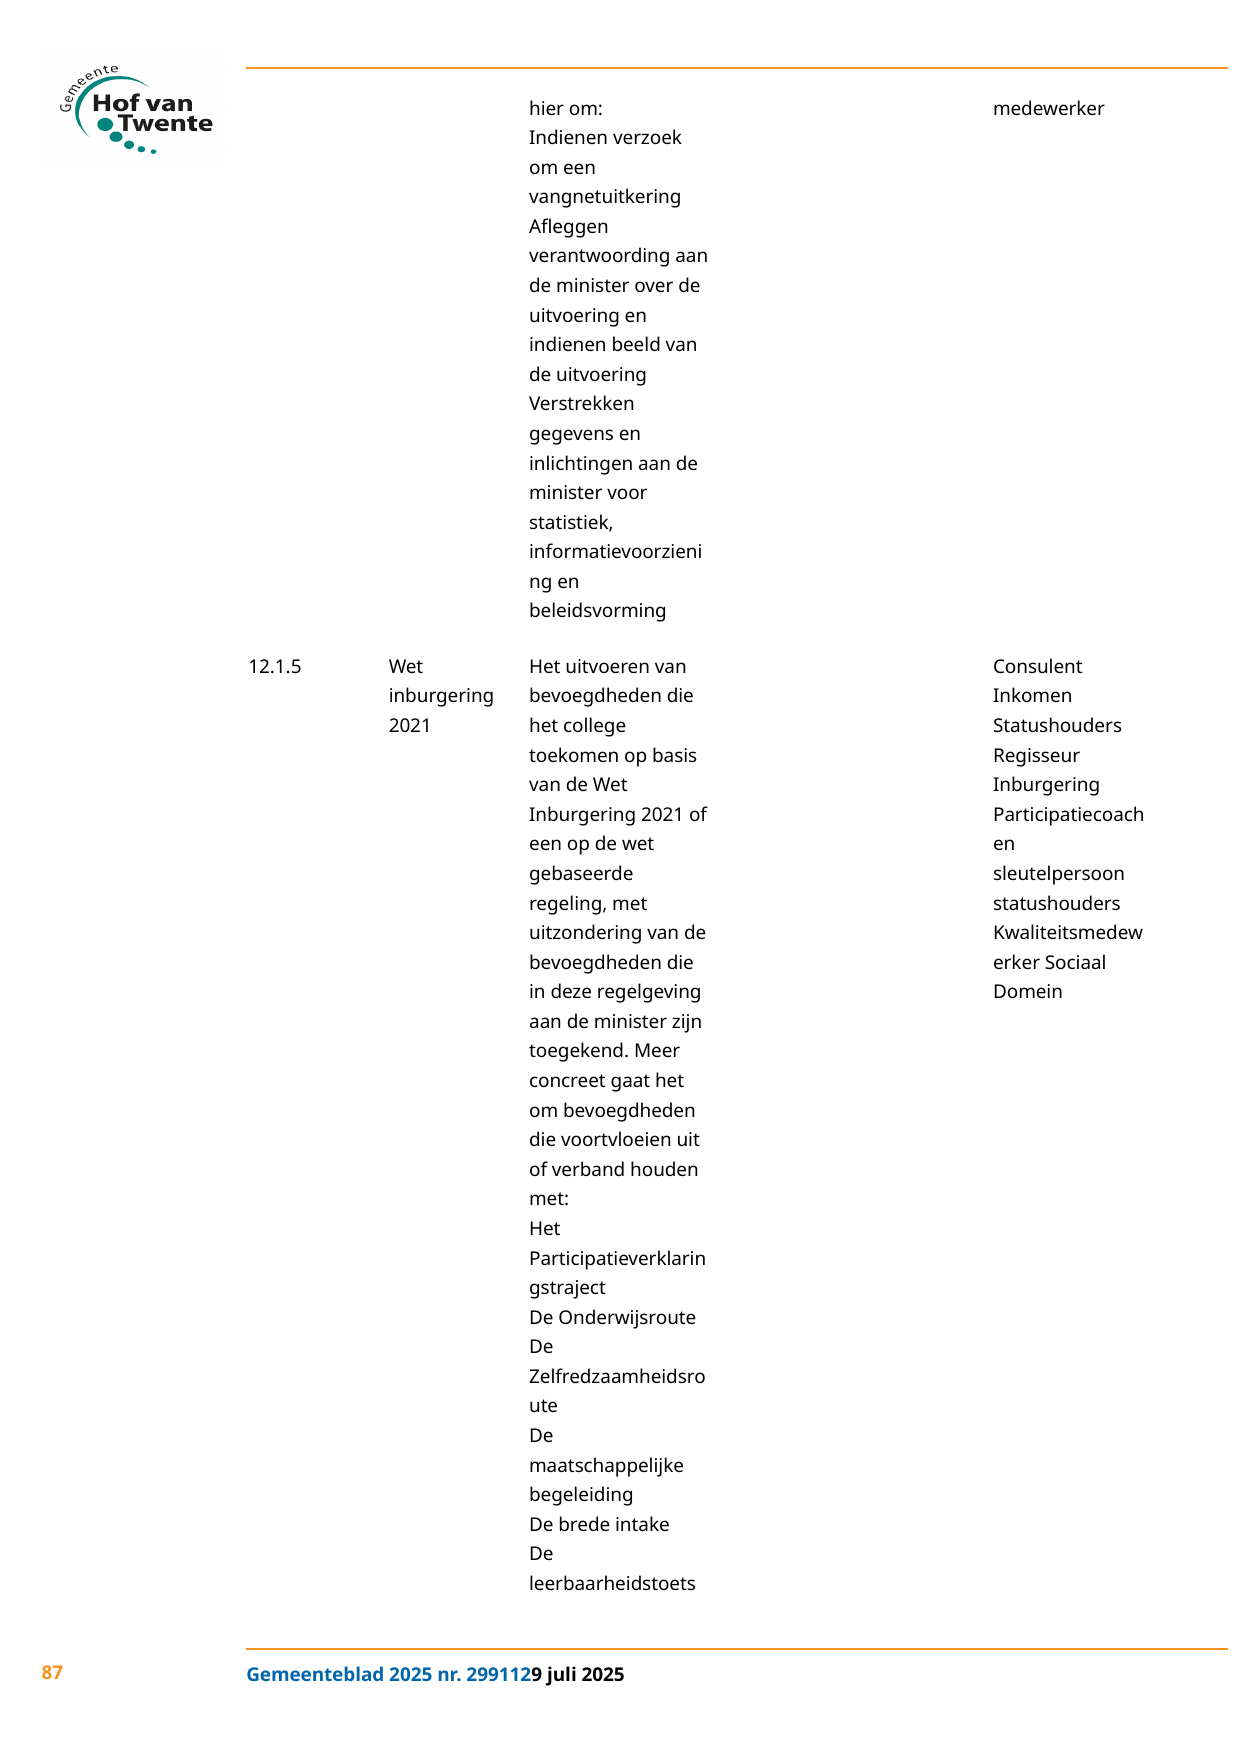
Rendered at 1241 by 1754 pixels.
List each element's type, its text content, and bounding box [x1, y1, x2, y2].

table_cell [389, 95, 529, 653]
table_cell Wet inburgering 2021 [389, 653, 529, 1596]
table_cell 12.1.5 [248, 653, 388, 1596]
table_cell [712, 95, 852, 653]
table_cell [712, 653, 852, 1596]
picture [41, 47, 231, 172]
table_cell medewerker [993, 95, 1152, 653]
table_cell Consulent Inkomen Statushouders Regisseur Inburgering Participatiecoach en sleutelpersoon statushouders Kwaliteitsmedewerker Sociaal Domein [993, 653, 1152, 1596]
table_cell hier om: Indienen verzoek om een vangnetuitkering Afleggen verantwoording aan de minister over de uitvoering en indienen beeld van de uitvoering Verstrekken gegevens en inlichtingen aan de minister voor statistiek, informatievoorziening en beleidsvorming [529, 95, 712, 653]
table_cell [248, 95, 388, 653]
table_cell [853, 653, 993, 1596]
table_cell Het uitvoeren van bevoegdheden die het college toekomen op basis van de Wet Inburgering 2021 of een op de wet gebaseerde regeling, met uitzondering van de bevoegdheden die in deze regelgeving aan de minister zijn toegekend. Meer concreet gaat het om bevoegdheden die voortvloeien uit of verband houden met: Het Participatieverklaringstraject De Onderwijsroute De Zelfredzaamheidsroute De maatschappelijke begeleiding De brede intake De leerbaarheidstoets [529, 653, 712, 1596]
table_cell [853, 95, 993, 653]
